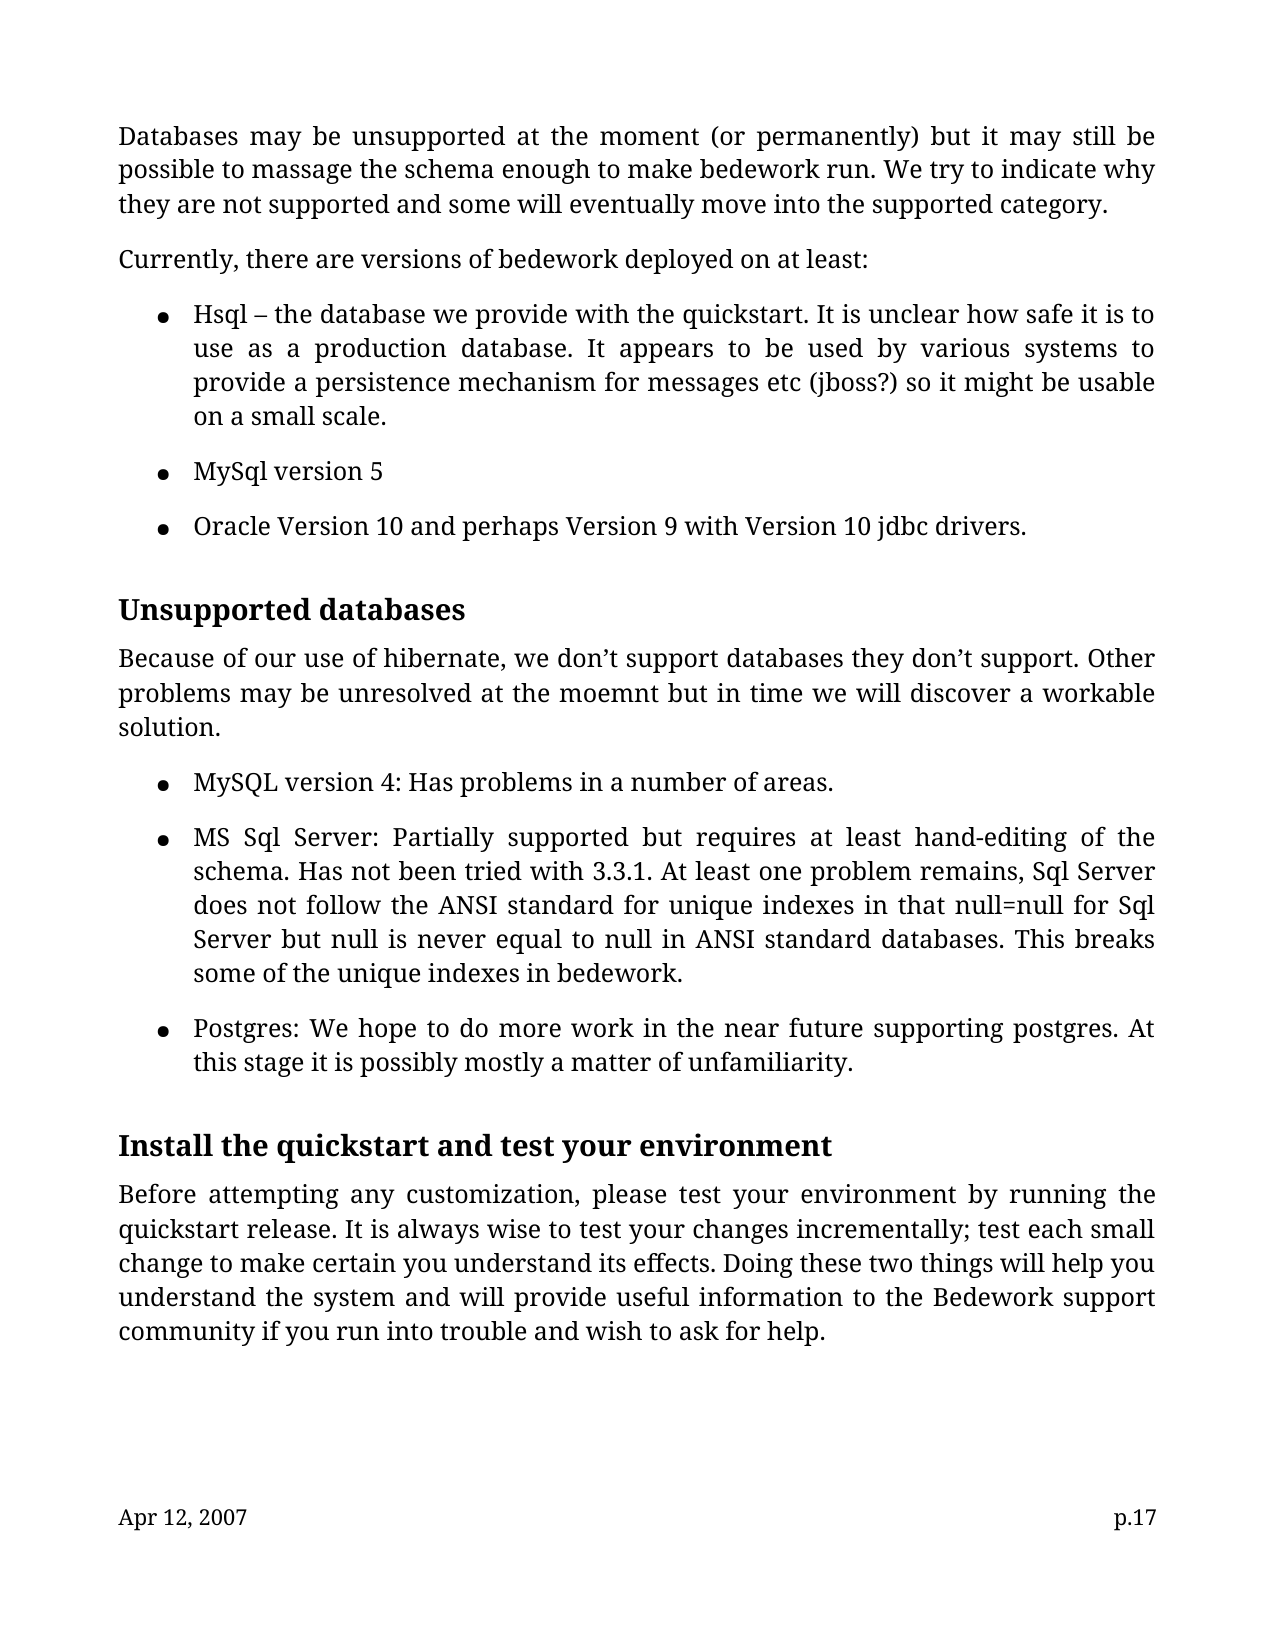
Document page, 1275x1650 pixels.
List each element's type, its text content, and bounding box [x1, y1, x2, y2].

subtitle Install the quickstart and test your environment [118, 1125, 1157, 1165]
subtitle Unsupported databases [118, 589, 1157, 629]
text Databases may be unsupported at the moment (or permanently) but it may still be possible to massage the schema enough to make bedework run. We try to indicate why they are not supported and some will eventually move into the supported category. [118, 118, 1157, 220]
text Because of our use of hibernate, we don’t support databases they don’t support. Other problems may be unresolved at the moemnt but in time we will discover a workable solution. [118, 641, 1157, 743]
list Hsql – the database we provide with the quickstart. It is unclear how safe it is to use as a production database. It appears to be used by various systems to provide a persistence mechanism for messages etc (jboss?) so it might be usable on a small scale. [156, 296, 1157, 433]
list MySql version 5 [156, 454, 1157, 488]
list Oracle Version 10 and perhaps Version 9 with Version 10 jdbc drivers. [156, 509, 1157, 543]
list Postgres: We hope to do more work in the near future supporting postgres. At this stage it is possibly mostly a matter of unfamiliarity. [156, 1011, 1157, 1079]
list MySQL version 4: Has problems in a number of areas. [156, 764, 1157, 798]
text Currently, there are versions of bedework deployed on at least: [118, 241, 1157, 275]
list MS Sql Server: Partially supported but requires at least hand-editing of the schema. Has not been tried with 3.3.1. At least one problem remains, Sql Server does not follow the ANSI standard for unique indexes in that null=null for Sql Server but null is never equal to null in ANSI standard databases. This breaks some of the unique indexes in bedework. [156, 819, 1157, 990]
text Before attempting any customization, please test your environment by running the quickstart release. It is always wise to test your changes incrementally; test each small change to make certain you understand its effects. Doing these two things will help you understand the system and will provide useful information to the Bedework support community if you run into trouble and wish to ask for help. [118, 1177, 1157, 1347]
